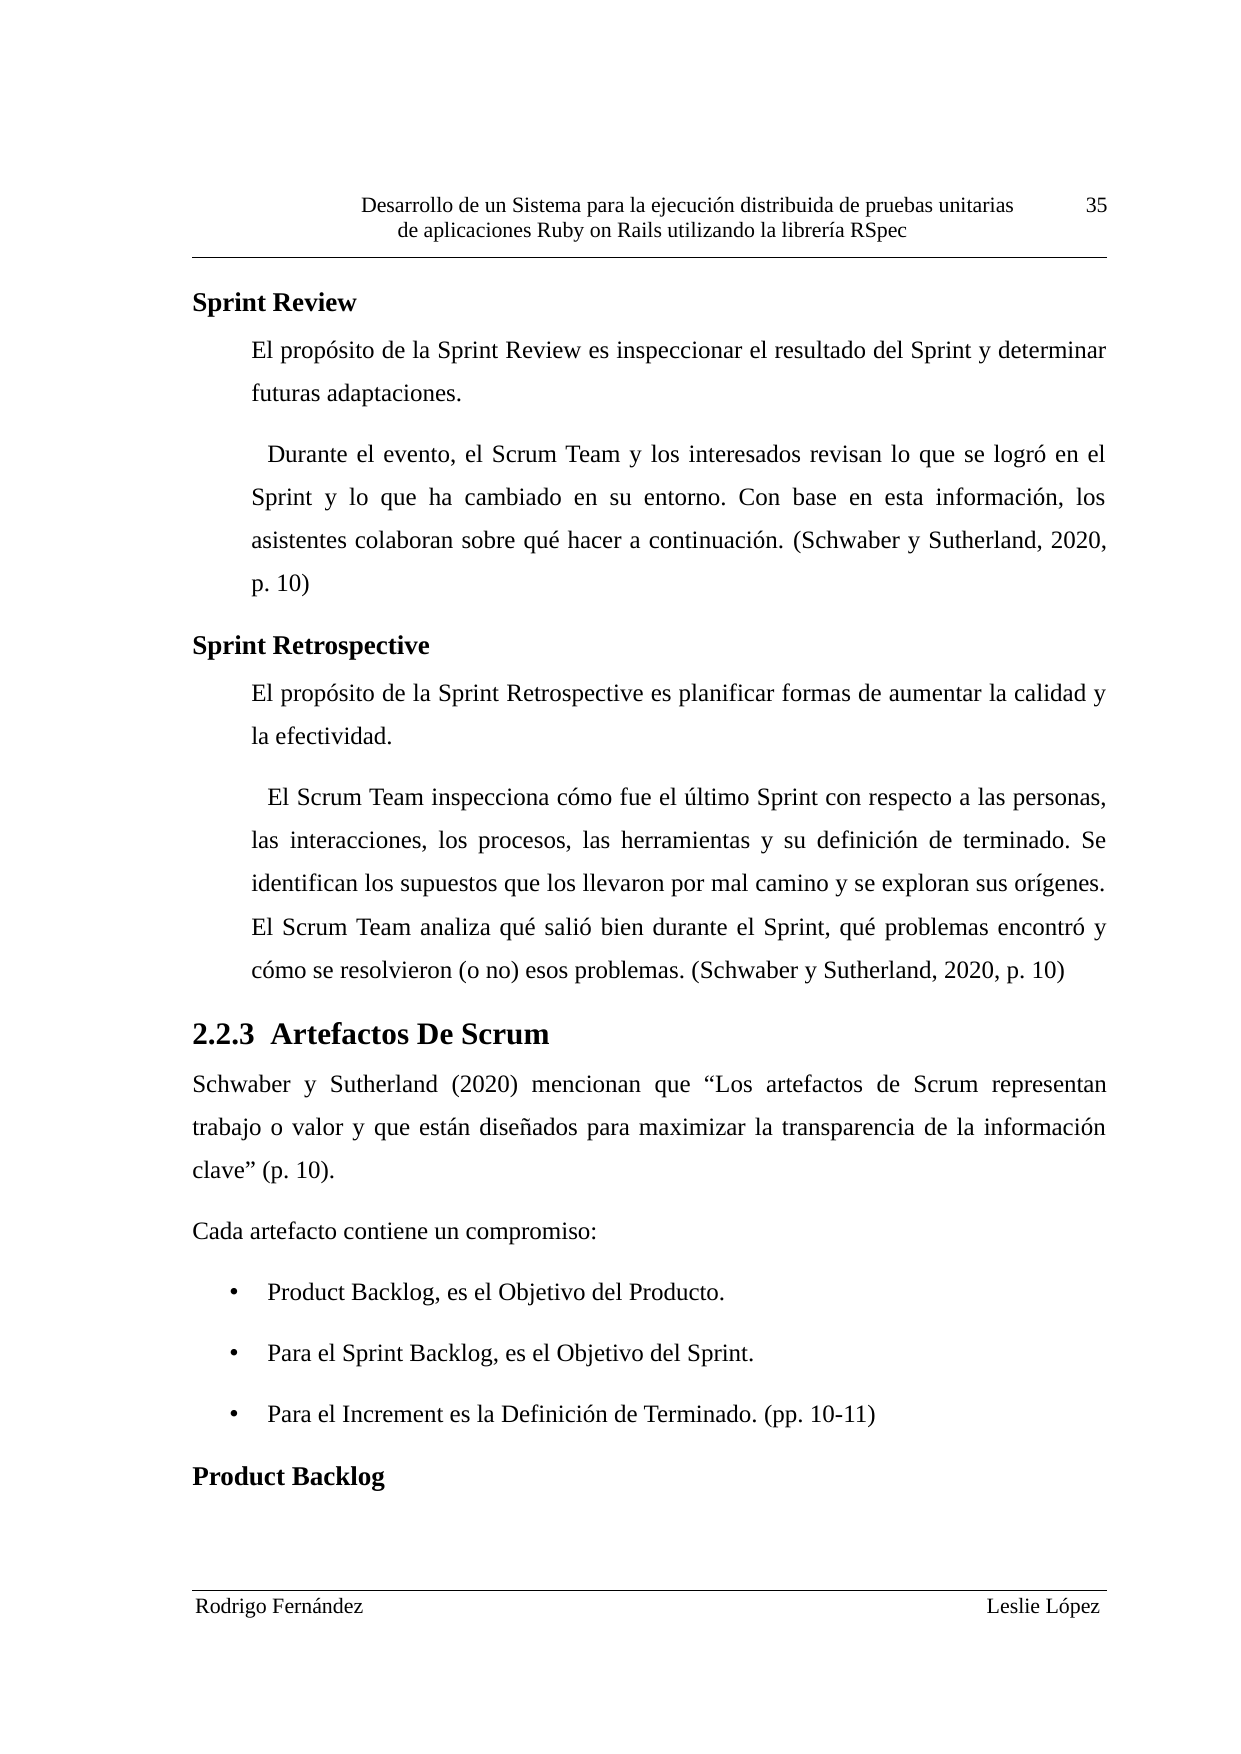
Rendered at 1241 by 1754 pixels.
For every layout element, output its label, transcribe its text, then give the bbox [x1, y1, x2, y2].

list Cada artefacto contiene un compromiso: [192, 1216, 1107, 1245]
text Durante el evento, el Scrum Team y los interesados revisan lo que se logró en el Sprint y lo que ha cambiado en su entorno. Con base en esta información, los asistentes colaboran sobre qué hacer a continuación. (Schwaber y Sutherland, 2020, p. 10)⁠ [251, 439, 1107, 597]
text El propósito de la Sprint Retrospective es planificar formas de aumentar la calidad y la efectividad. [251, 678, 1107, 750]
list Sprint Review [192, 286, 1107, 317]
subtitle Artefactos de scrum [192, 1016, 1107, 1051]
list Product Backlog [192, 1459, 1107, 1491]
list Schwaber y Sutherland (2020)⁠ mencionan que “Los artefactos de Scrum representan trabajo o valor y que están diseñados para maximizar la transparencia de la información clave” (p. 10). [192, 1069, 1107, 1184]
text El propósito de la Sprint Review es inspeccionar el resultado del Sprint y determinar futuras adaptaciones. [251, 335, 1107, 407]
list Para el Increment es la Definición de Terminado. (pp. 10-11)⁠ [229, 1399, 1107, 1427]
list Para el Sprint Backlog, es el Objetivo del Sprint. [229, 1338, 1107, 1367]
text El Scrum Team inspecciona cómo fue el último Sprint con respecto a las personas, las interacciones, los procesos, las herramientas y su definición de terminado. Se identifican los supuestos que los llevaron por mal camino y se exploran sus orígenes. El Scrum Team analiza qué salió bien durante el Sprint, qué problemas encontró y cómo se resolvieron (o no) esos problemas. (Schwaber y Sutherland, 2020, p. 10)⁠ [251, 782, 1107, 983]
list Sprint Retrospective [192, 629, 1107, 661]
list Product Backlog, es el Objetivo del Producto. [229, 1277, 1107, 1306]
